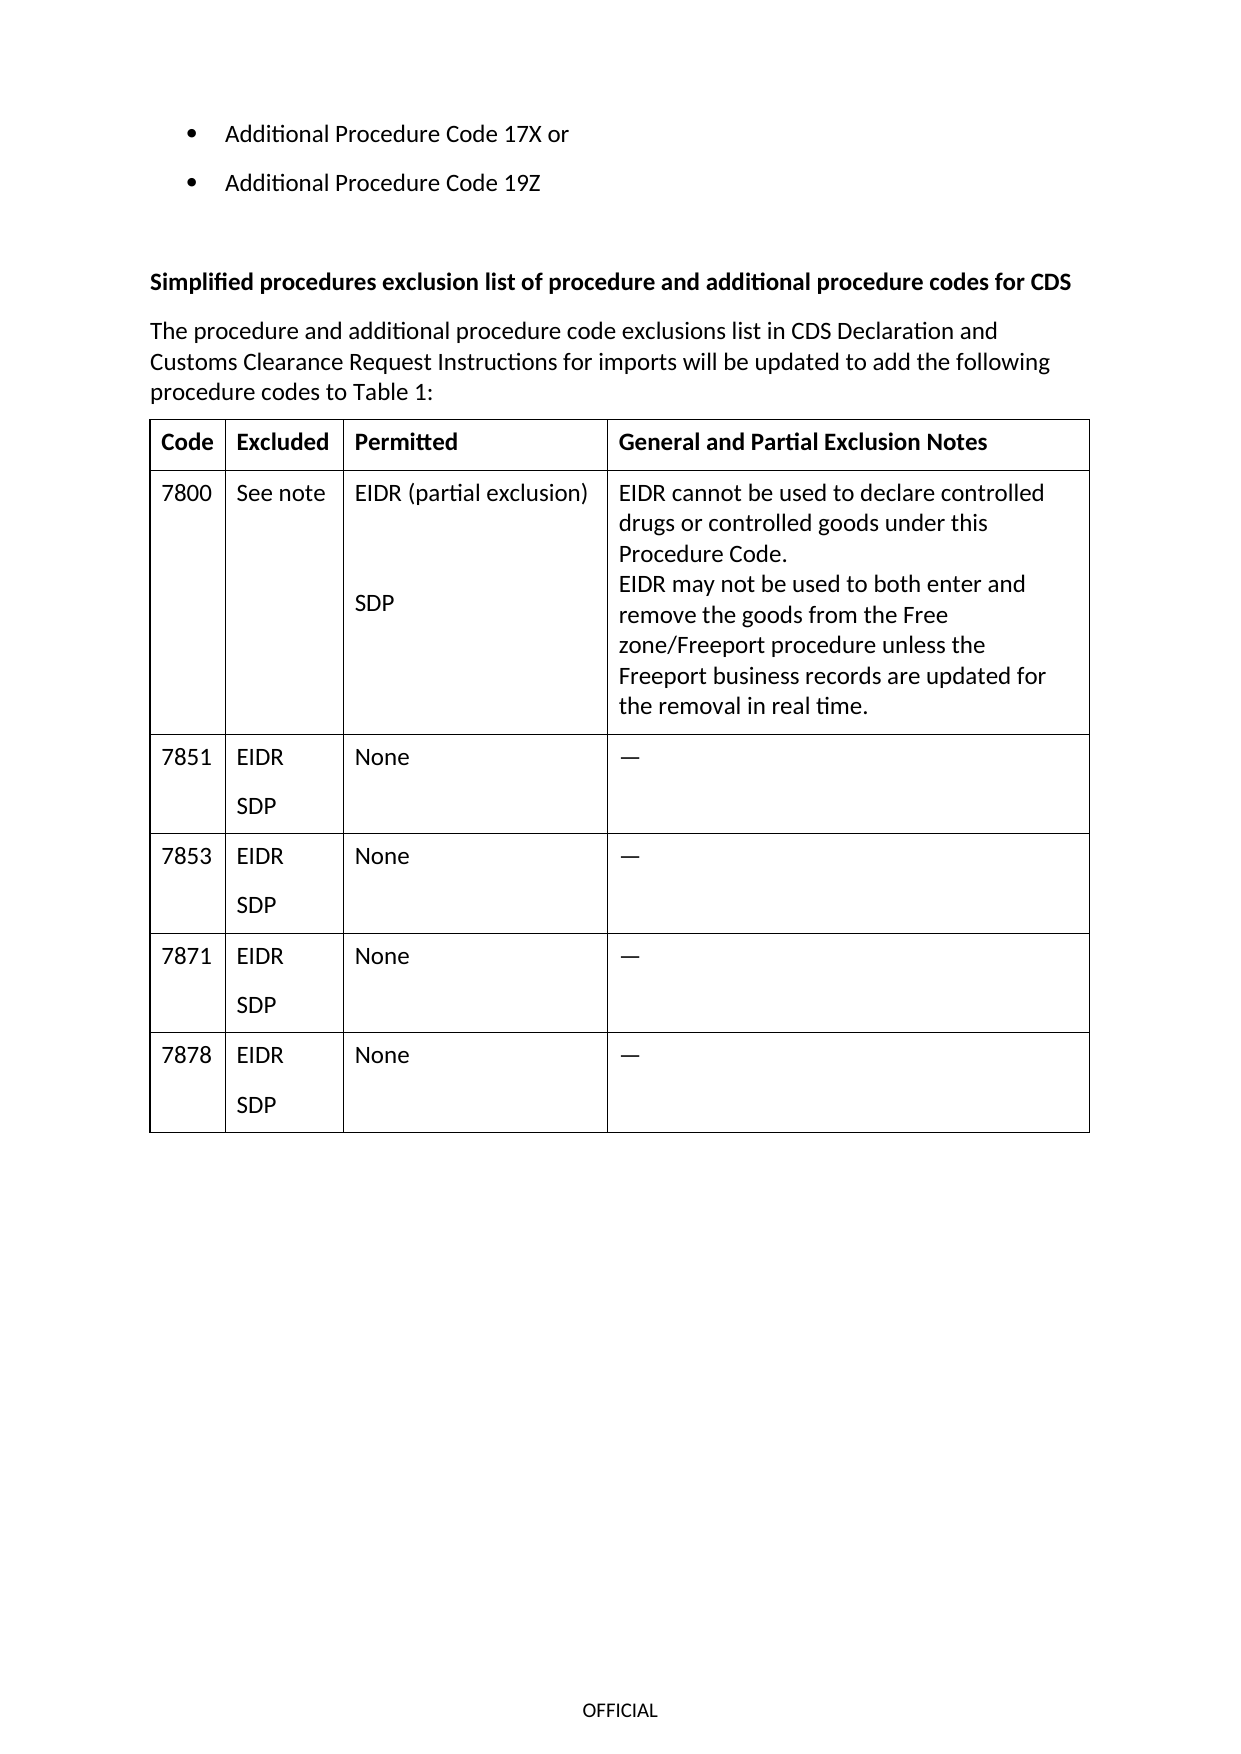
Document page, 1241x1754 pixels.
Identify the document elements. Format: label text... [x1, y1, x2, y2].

table_cell 7878 [151, 1033, 225, 1132]
list Additional Procedure Code 19Z [187, 167, 1090, 198]
table_cell EIDR cannot be used to declare controlled drugs or controlled goods under this Procedure Code. EIDR may not be used to both enter and remove the goods from the Free zone/Freeport procedure unless the Freeport business records are updated for the removal in real time. [608, 471, 1089, 733]
table_cell None [344, 834, 607, 933]
table_cell None [344, 934, 607, 1032]
table_cell — [608, 934, 1089, 1032]
table_cell EIDR (partial exclusion) SDP [344, 471, 607, 733]
list Additional Procedure Code 17X or [187, 118, 1090, 149]
table_cell — [608, 834, 1089, 933]
table_cell 7853 [151, 834, 225, 933]
table_cell None [344, 735, 607, 833]
table_header Excluded [226, 420, 343, 469]
table_header Permitted [344, 420, 607, 469]
table_cell — [608, 735, 1089, 833]
table_cell None [344, 1033, 607, 1132]
table_cell EIDR SDP [226, 735, 343, 833]
table_cell See note [226, 471, 343, 733]
table_cell — [608, 1033, 1089, 1132]
subtitle Simplified procedures exclusion list of procedure and additional procedure codes for CDS [150, 266, 1090, 296]
table_header General and Partial Exclusion Notes [608, 420, 1089, 469]
table_header Code [151, 420, 225, 469]
table_cell 7871 [151, 934, 225, 1032]
text The procedure and additional procedure code exclusions list in CDS Declaration and Customs Clearance Request Instructions for imports will be updated to add the following procedure codes to Table 1: [150, 315, 1090, 407]
table_cell EIDR SDP [226, 934, 343, 1032]
table_cell 7851 [151, 735, 225, 833]
table_cell EIDR SDP [226, 1033, 343, 1132]
table_cell EIDR SDP [226, 834, 343, 933]
table_cell 7800 [151, 471, 225, 733]
